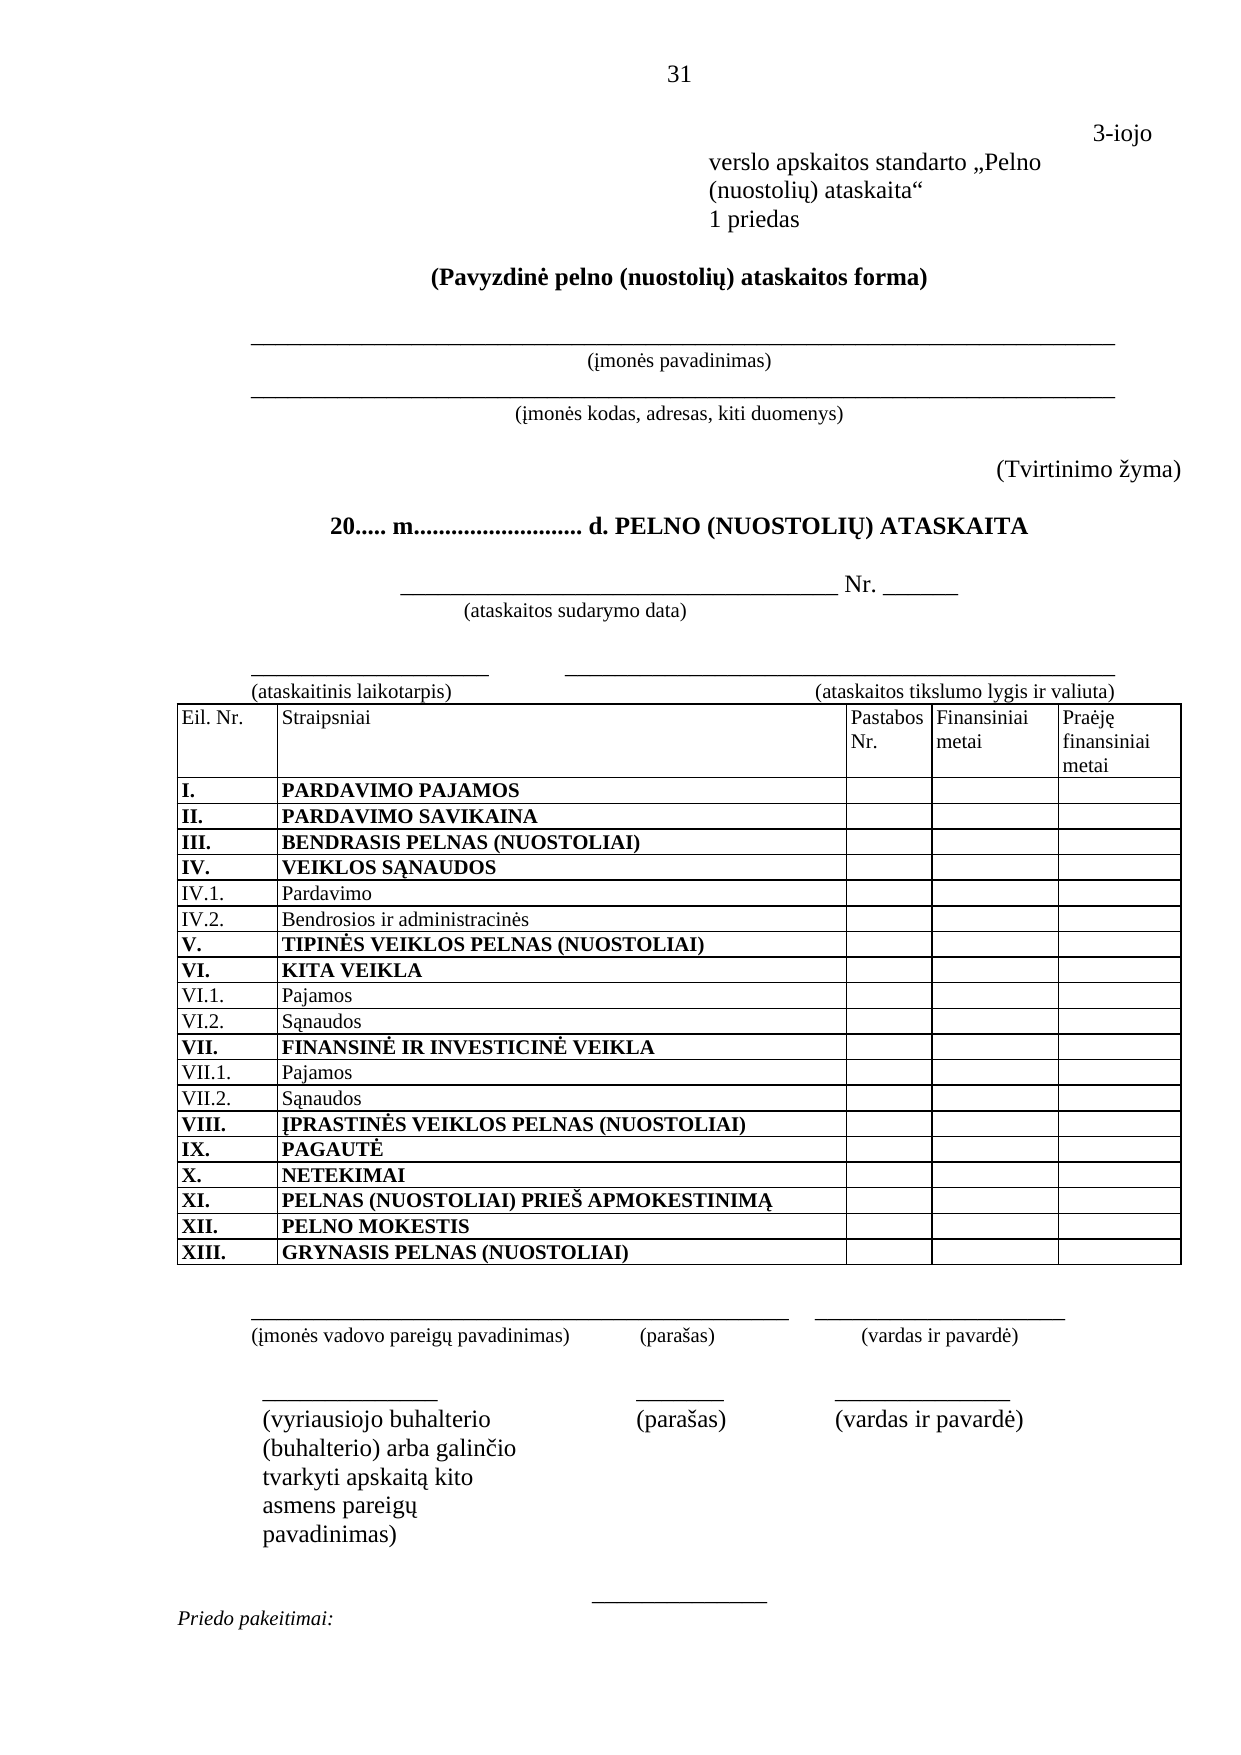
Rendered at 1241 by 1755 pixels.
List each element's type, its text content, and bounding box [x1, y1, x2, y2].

table_cell IV. [178, 855, 277, 879]
text (įmonės kodas, adresas, kiti duomenys) [177, 401, 1181, 425]
text (ataskaitinis laikotarpis) (ataskaitos tikslumo lygis ir valiuta) [177, 679, 1181, 703]
table_cell [847, 855, 931, 879]
table_header _______ (parašas) [551, 1376, 749, 1548]
table_cell Pardavimo [278, 881, 846, 905]
table_cell IV.1. [178, 881, 277, 905]
table_header ______________ (vardas ir pavardė) [750, 1376, 1146, 1548]
table_cell [1059, 1009, 1180, 1033]
table_cell III. [178, 830, 277, 854]
table_header Eil. Nr. [178, 705, 277, 777]
table_header ______________ (vyriausiojo buhalterio (buhalterio) arba galinčio tvarkyti apskaitą kito asmens pareigų pavadinimas) [177, 1376, 551, 1548]
table_cell [933, 1188, 1058, 1212]
table_cell [1059, 1060, 1180, 1084]
table_cell [847, 958, 931, 982]
table_cell [847, 778, 931, 802]
table_cell I. [178, 778, 277, 802]
table_cell PARDAVIMO PAJAMOS [278, 778, 846, 802]
table_cell [933, 830, 1058, 854]
table_cell IV.2. [178, 907, 277, 931]
table_cell [933, 983, 1058, 1007]
table_cell [1059, 1035, 1180, 1059]
table_cell [1059, 804, 1180, 828]
table_cell Pajamos [278, 1060, 846, 1084]
table_cell KITA VEIKLA [278, 958, 846, 982]
table_header Straipsniai [278, 705, 846, 777]
table_cell [933, 907, 1058, 931]
table_cell [933, 932, 1058, 956]
table_cell Sąnaudos [278, 1086, 846, 1110]
table_cell [1059, 1240, 1180, 1264]
table_cell [847, 830, 931, 854]
table_cell XIII. [178, 1240, 277, 1264]
table_cell VI. [178, 958, 277, 982]
table_cell V. [178, 932, 277, 956]
table_cell [933, 778, 1058, 802]
table_cell Sąnaudos [278, 1009, 846, 1033]
table_cell [1059, 932, 1180, 956]
text ___________________________________ Nr. ______ [177, 569, 1181, 597]
table_cell Pajamos [278, 983, 846, 1007]
table_cell VII. [178, 1035, 277, 1059]
table_cell [847, 1060, 931, 1084]
table_cell GRYNASIS PELNAS (NUOSTOLIAI) [278, 1240, 846, 1264]
table_cell [847, 1009, 931, 1033]
text 3-iojo verslo apskaitos standarto „Pelno [709, 118, 1181, 176]
text ______________________________ _____________ ____________________ [177, 1294, 1181, 1323]
table_cell Bendrosios ir administracinės [278, 907, 846, 931]
table_cell [847, 1214, 931, 1238]
table_cell [847, 1163, 931, 1187]
table_cell [847, 881, 931, 905]
table_cell [1059, 1086, 1180, 1110]
table_cell [847, 804, 931, 828]
table_cell [933, 1112, 1058, 1136]
table_cell PARDAVIMO SAVIKAINA [278, 804, 846, 828]
table_cell BENDRASIS PELNAS (NUOSTOLIAI) [278, 830, 846, 854]
text Priedo pakeitimai: [177, 1606, 1181, 1630]
table_cell FINANSINĖ IR INVESTICINĖ VEIKLA [278, 1035, 846, 1059]
table_cell XII. [178, 1214, 277, 1238]
table_cell [933, 1086, 1058, 1110]
table_cell [933, 1035, 1058, 1059]
text ___________________ ____________________________________________ [177, 650, 1181, 679]
table_cell TIPINĖS VEIKLOS PELNAS (NUOSTOLIAI) [278, 932, 846, 956]
text ______________ [177, 1577, 1181, 1606]
text (nuostolių) ataskaita“ [177, 176, 1181, 204]
text (Tvirtinimo žyma) [177, 454, 1181, 482]
table_cell PELNAS (NUOSTOLIAI) PRIEŠ APMOKESTINIMĄ [278, 1188, 846, 1212]
text 20..... m........................... d. PELNO (NUOSTOLIŲ) ATASKAITA [177, 511, 1181, 540]
table_cell VIII. [178, 1112, 277, 1136]
table_header Pastabos Nr. [847, 705, 931, 777]
table_cell [933, 1163, 1058, 1187]
table_cell [1059, 958, 1180, 982]
table_cell [847, 1240, 931, 1264]
table_cell VEIKLOS SĄNAUDOS [278, 855, 846, 879]
table_cell [933, 1214, 1058, 1238]
table_cell [933, 804, 1058, 828]
table_cell [1059, 830, 1180, 854]
table_cell PAGAUTĖ [278, 1137, 846, 1161]
table_cell IX. [178, 1137, 277, 1161]
table_cell [933, 1060, 1058, 1084]
table_cell [1059, 983, 1180, 1007]
table_cell ĮPRASTINĖS VEIKLOS PELNAS (NUOSTOLIAI) [278, 1112, 846, 1136]
text (ataskaitos sudarymo data) [390, 597, 1181, 622]
table_cell [933, 958, 1058, 982]
table_cell [933, 881, 1058, 905]
text 1 priedas [177, 204, 1181, 233]
table_cell [847, 907, 931, 931]
table_cell [847, 983, 931, 1007]
table_cell [847, 1112, 931, 1136]
table_cell [1059, 907, 1180, 931]
text (įmonės pavadinimas) [177, 348, 1181, 372]
table_cell [1059, 1137, 1180, 1161]
table_cell [1059, 1214, 1180, 1238]
table_cell VII.1. [178, 1060, 277, 1084]
table_cell [1059, 855, 1180, 879]
table_cell [1059, 778, 1180, 802]
table_cell XI. [178, 1188, 277, 1212]
table_cell [933, 1137, 1058, 1161]
table_cell [847, 1137, 931, 1161]
table_cell PELNO MOKESTIS [278, 1214, 846, 1238]
table_cell NETEKIMAI [278, 1163, 846, 1187]
table_cell [933, 1240, 1058, 1264]
table_cell II. [178, 804, 277, 828]
table_cell VI.1. [178, 983, 277, 1007]
table_cell [1059, 881, 1180, 905]
table_cell [1059, 1163, 1180, 1187]
table_cell [847, 932, 931, 956]
table_cell VII.2. [178, 1086, 277, 1110]
table_cell [847, 1188, 931, 1212]
table_cell VI.2. [178, 1009, 277, 1033]
table_header Finansiniai metai [933, 705, 1058, 777]
table_cell [933, 855, 1058, 879]
table_cell [847, 1086, 931, 1110]
table_cell [1059, 1112, 1180, 1136]
table_header Praėję finansiniai metai [1059, 705, 1180, 777]
text (įmonės vadovo pareigų pavadinimas) (parašas) (vardas ir pavardė) [177, 1323, 1181, 1347]
table_cell [847, 1035, 931, 1059]
table_cell [933, 1009, 1058, 1033]
table_cell [1059, 1188, 1180, 1212]
table_cell X. [178, 1163, 277, 1187]
text (Pavyzdinė pelno (nuostolių) ataskaitos forma) [177, 262, 1181, 291]
